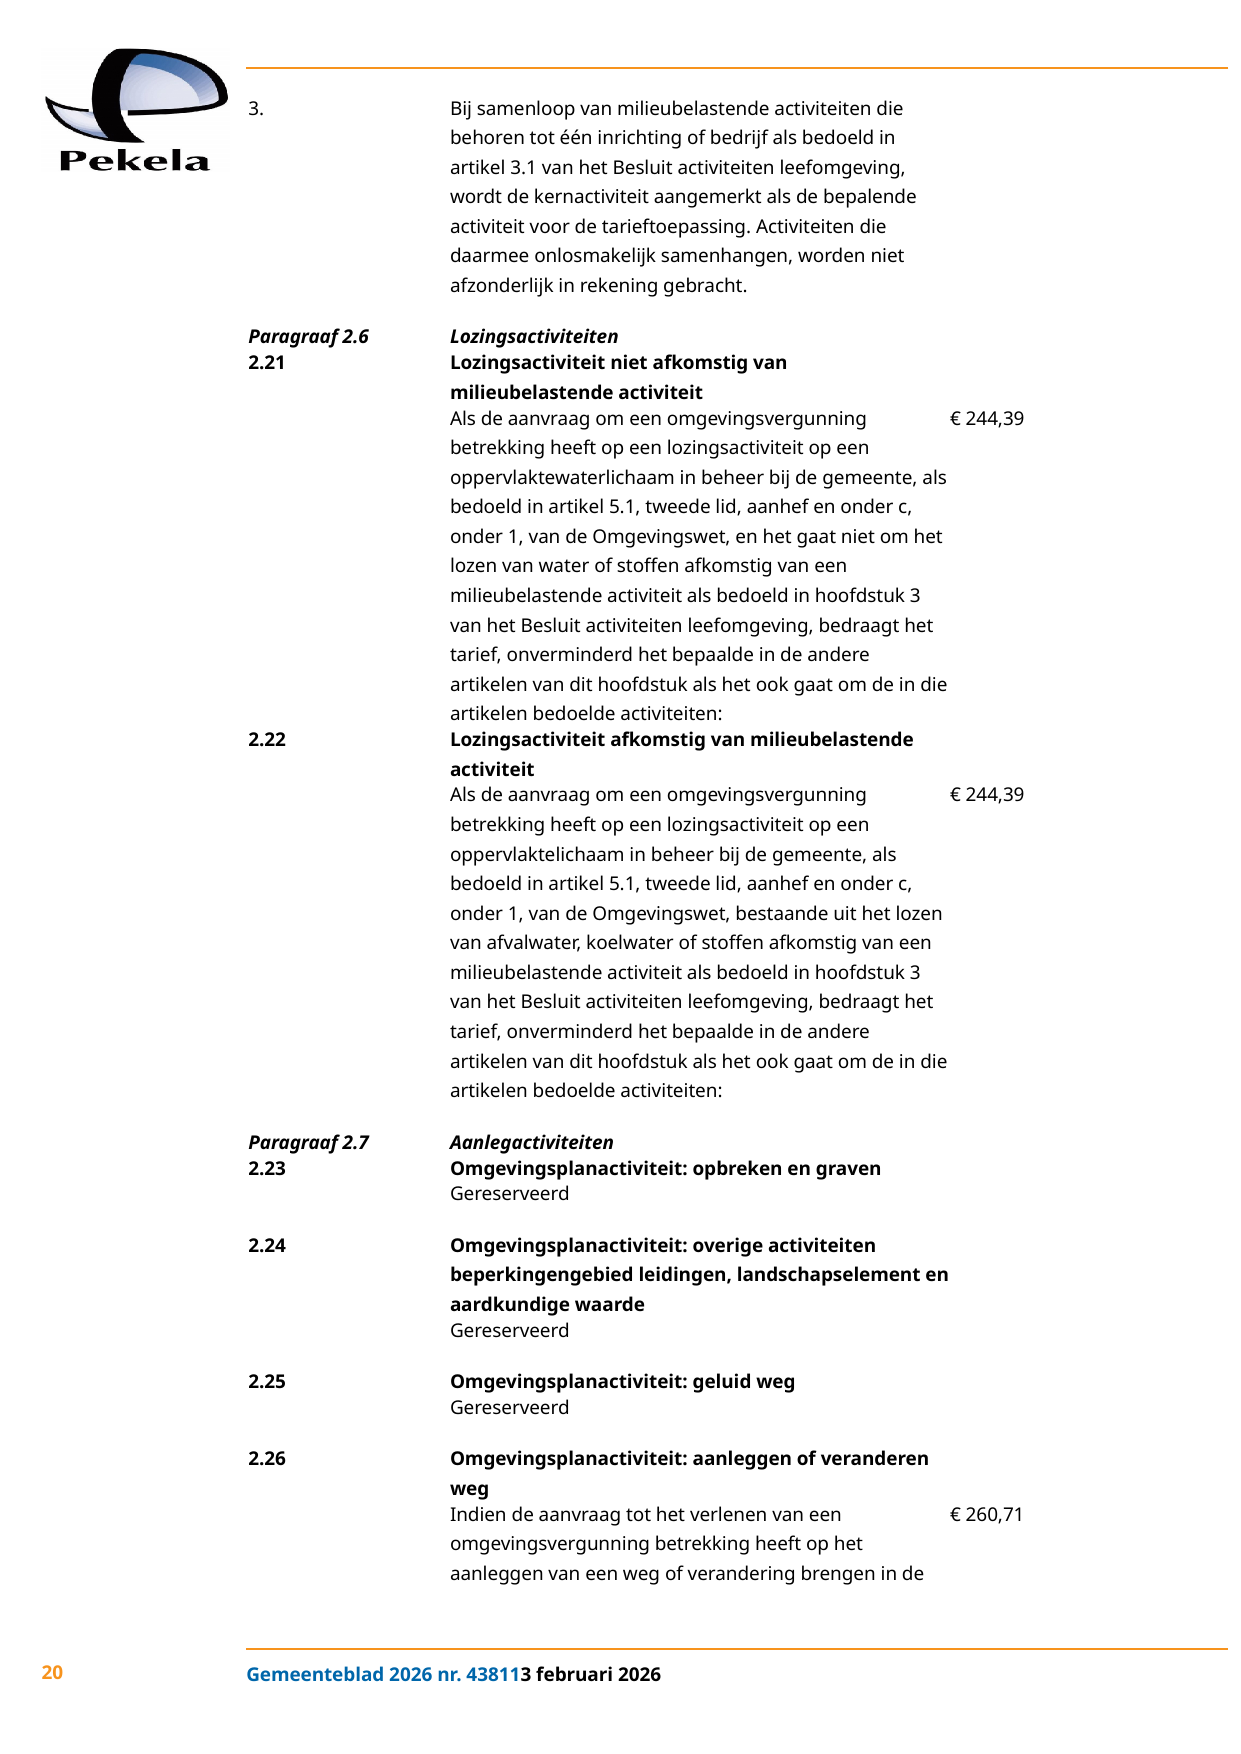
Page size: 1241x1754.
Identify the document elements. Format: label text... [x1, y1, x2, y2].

table_cell [950, 298, 1152, 324]
table_cell Paragraaf 2.7 [248, 1129, 450, 1155]
table_cell [248, 1501, 450, 1586]
table_cell [248, 1103, 450, 1129]
table_cell [950, 1445, 1152, 1501]
table_cell [950, 1155, 1152, 1180]
table_cell [950, 1206, 1152, 1232]
table_cell [950, 1368, 1152, 1394]
table_cell Als de aanvraag om een omgevingsvergunning betrekking heeft op een lozingsactiviteit op een oppervlaktelichaam in beheer bij de gemeente, als bedoeld in artikel 5.1, tweede lid, aanhef en onder c, onder 1, van de Omgevingswet, bestaande uit het lozen van afvalwater, koelwater of stoffen afkomstig van een milieubelastende activiteit als bedoeld in hoofdstuk 3 van het Besluit activiteiten leefomgeving, bedraagt het tarief, onverminderd het bepaalde in de andere artikelen van dit hoofdstuk als het ook gaat om de in die artikelen bedoelde activiteiten: [450, 782, 950, 1103]
table_cell [450, 1420, 950, 1445]
table_cell 2.24 [248, 1232, 450, 1317]
table_cell [248, 298, 450, 324]
table_cell [248, 1317, 450, 1342]
table_cell [248, 1343, 450, 1368]
table_cell Lozingsactiviteit afkomstig van milieubelastende activiteit [450, 726, 950, 782]
table_cell € 260,71 [950, 1501, 1152, 1586]
table_cell Omgevingsplanactiviteit: overige activiteiten beperkingengebied leidingen, landschapselement en aardkundige waarde [450, 1232, 950, 1317]
table_cell [248, 405, 450, 726]
table_cell € 244,39 [950, 782, 1152, 1103]
table_cell Aanlegactiviteiten [450, 1129, 950, 1155]
table_cell Omgevingsplanactiviteit: opbreken en graven [450, 1155, 950, 1180]
table_cell Bij samenloop van milieubelastende activiteiten die behoren tot één inrichting of bedrijf als bedoeld in artikel 3.1 van het Besluit activiteiten leefomgeving, wordt de kernactiviteit aangemerkt als de bepalende activiteit voor de tarieftoepassing. Activiteiten die daarmee onlosmakelijk samenhangen, worden niet afzonderlijk in rekening gebracht. [450, 95, 950, 298]
table_cell [950, 1317, 1152, 1342]
table_cell Lozingsactiviteit niet afkomstig van milieubelastende activiteit [450, 350, 950, 405]
table_cell [248, 1394, 450, 1420]
table_cell Als de aanvraag om een omgevingsvergunning betrekking heeft op een lozingsactiviteit op een oppervlaktewaterlichaam in beheer bij de gemeente, als bedoeld in artikel 5.1, tweede lid, aanhef en onder c, onder 1, van de Omgevingswet, en het gaat niet om het lozen van water of stoffen afkomstig van een milieubelastende activiteit als bedoeld in hoofdstuk 3 van het Besluit activiteiten leefomgeving, bedraagt het tarief, onverminderd het bepaalde in de andere artikelen van dit hoofdstuk als het ook gaat om de in die artikelen bedoelde activiteiten: [450, 405, 950, 726]
table_cell [248, 1206, 450, 1232]
table_cell [950, 1103, 1152, 1129]
table_cell 2.21 [248, 350, 450, 405]
table_cell Gereserveerd [450, 1317, 950, 1342]
table_cell [248, 782, 450, 1103]
table_cell [248, 1420, 450, 1445]
table_cell € 244,39 [950, 405, 1152, 726]
table_cell Gereserveerd [450, 1394, 950, 1420]
table_cell [950, 1420, 1152, 1445]
table_cell Lozingsactiviteiten [450, 324, 950, 349]
table_cell [450, 1103, 950, 1129]
picture [41, 47, 231, 172]
table_cell 2.23 [248, 1155, 450, 1180]
table_cell [950, 1232, 1152, 1317]
table_cell 2.22 [248, 726, 450, 782]
table_cell [950, 1180, 1152, 1206]
table_cell [950, 1129, 1152, 1155]
table_cell [950, 350, 1152, 405]
table_cell Paragraaf 2.6 [248, 324, 450, 349]
table_cell [950, 324, 1152, 349]
table_cell [450, 1343, 950, 1368]
table_cell [950, 1394, 1152, 1420]
table_cell Gereserveerd [450, 1180, 950, 1206]
table_cell 3. [248, 95, 450, 298]
table_cell [950, 95, 1152, 298]
table_cell Omgevingsplanactiviteit: aanleggen of veranderen weg [450, 1445, 950, 1501]
table_cell 2.25 [248, 1368, 450, 1394]
table_cell 2.26 [248, 1445, 450, 1501]
table_cell [248, 1180, 450, 1206]
table_cell [950, 726, 1152, 782]
table_cell Omgevingsplanactiviteit: geluid weg [450, 1368, 950, 1394]
table_cell Indien de aanvraag tot het verlenen van een omgevingsvergunning betrekking heeft op het aanleggen van een weg of verandering brengen in de [450, 1501, 950, 1586]
table_cell [950, 1343, 1152, 1368]
table_cell [450, 1206, 950, 1232]
table_cell [450, 298, 950, 324]
